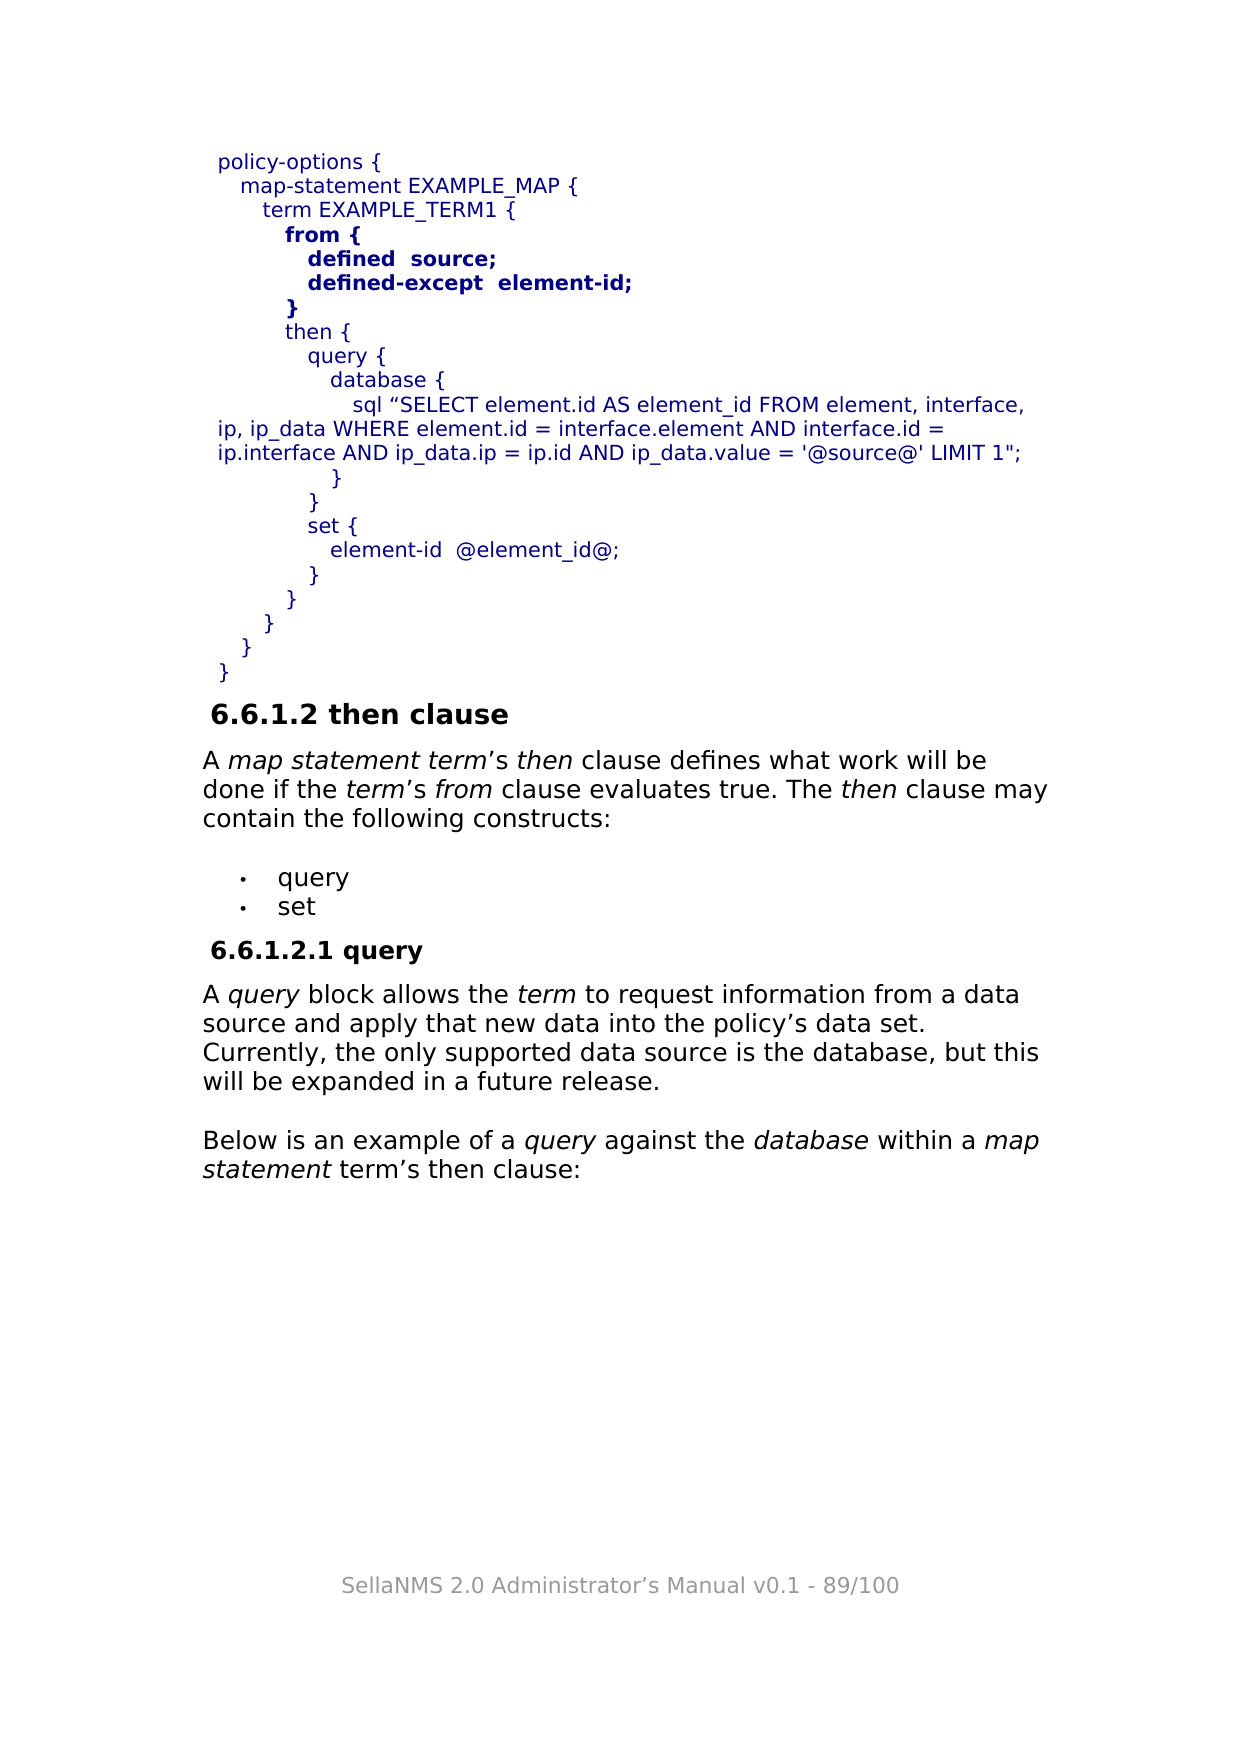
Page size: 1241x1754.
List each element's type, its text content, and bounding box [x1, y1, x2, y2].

subtitle then clause [210, 699, 1053, 731]
text defined source; [217, 247, 1053, 271]
text A query block allows the term to request information from a data source and apply that new data into the policy’s data set. Currently, the only supported data source is the database, but this will be expanded in a future release. [202, 980, 1053, 1097]
text from { [217, 223, 1053, 247]
text sql “SELECT element.id AS element_id FROM element, interface, ip, ip_data WHERE element.id = interface.element AND interface.id = ip.interface AND ip_data.ip = ip.id AND ip_data.value = '@source@' LIMIT 1"; [217, 393, 1053, 466]
text query { [217, 344, 1053, 368]
text set { [217, 514, 1053, 538]
text } [217, 466, 1053, 490]
subtitle query [210, 936, 1053, 965]
text map-statement EXAMPLE_MAP { [217, 174, 1053, 198]
text then { [217, 320, 1053, 344]
text defined-except element-id; [217, 271, 1053, 296]
text } [217, 563, 1053, 587]
text term EXAMPLE_TERM1 { [217, 198, 1053, 223]
text } [217, 296, 1053, 320]
text } [217, 660, 1053, 684]
text } [217, 587, 1053, 611]
text } [217, 635, 1053, 660]
text element-id @element_id@; [217, 538, 1053, 563]
text A map statement term’s then clause defines what work will be done if the term’s from clause evaluates true. The then clause may contain the following constructs: [202, 746, 1053, 834]
text } [217, 611, 1053, 635]
list set [240, 892, 1053, 921]
list query [240, 863, 1053, 892]
text } [217, 490, 1053, 514]
text database { [217, 368, 1053, 393]
text policy-options { [217, 150, 1053, 174]
text Below is an example of a query against the database within a map statement term’s then clause: [202, 1126, 1053, 1184]
